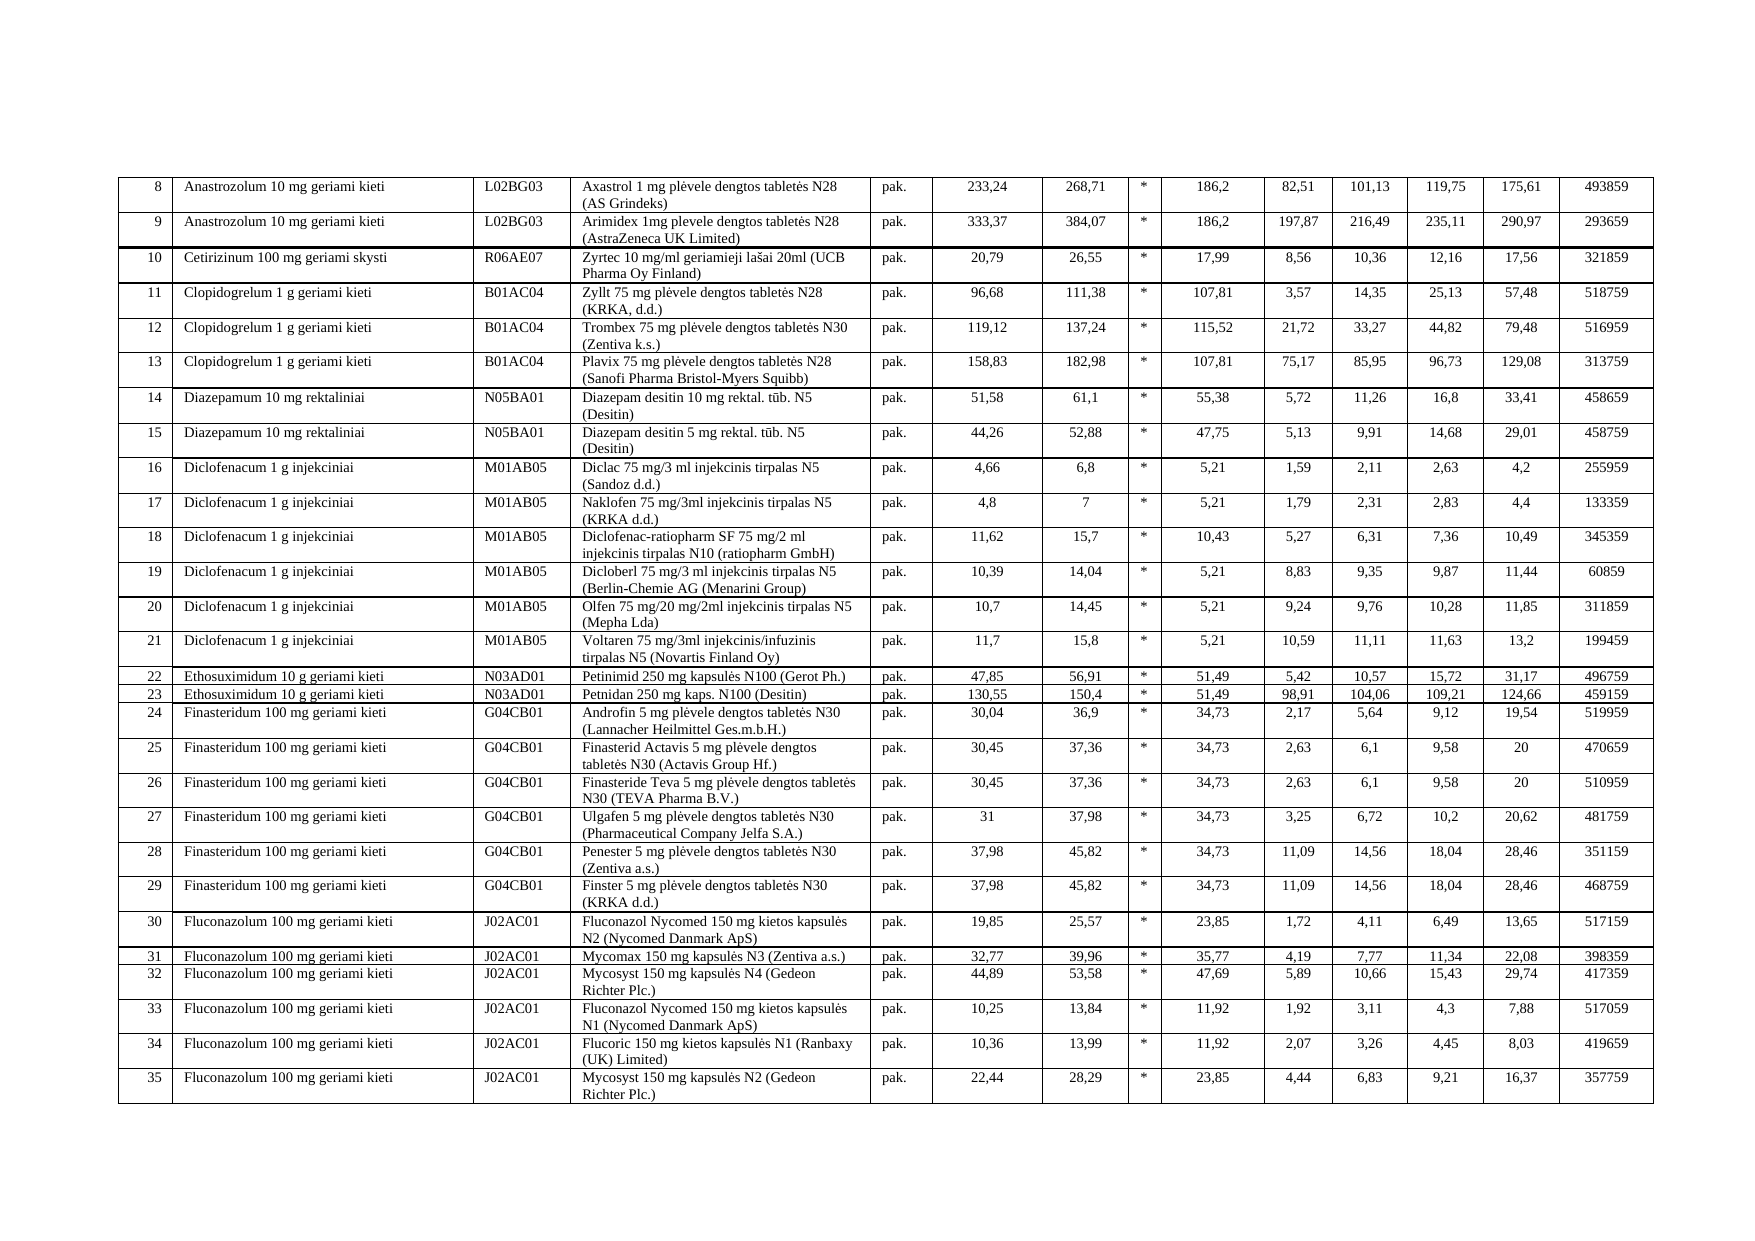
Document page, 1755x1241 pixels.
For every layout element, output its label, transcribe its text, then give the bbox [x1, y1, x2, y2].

table_cell 15,7 [1043, 528, 1128, 562]
table_cell Voltaren 75 mg/3ml injekcinis/infuzinis tirpalas N5 (Novartis Finland Oy) [571, 632, 870, 666]
table_cell Clopidogrelum 1 g geriami kieti [173, 319, 473, 352]
table_cell 107,81 [1162, 284, 1264, 318]
table_cell 3,25 [1265, 808, 1332, 842]
table_cell 182,98 [1043, 353, 1128, 387]
table_cell 44,26 [933, 424, 1042, 457]
table_cell 2,63 [1265, 774, 1332, 807]
table_cell 61,1 [1043, 389, 1128, 422]
table_cell 34,73 [1162, 704, 1264, 738]
table_cell 10,25 [933, 1000, 1042, 1033]
table_cell M01AB05 [474, 632, 570, 666]
table_cell 20,62 [1484, 808, 1559, 842]
table_cell 11,26 [1333, 389, 1407, 422]
table_cell 7 [1043, 494, 1128, 527]
table_cell 31 [933, 808, 1042, 842]
table_cell 10,36 [1333, 249, 1407, 282]
table_cell 137,24 [1043, 319, 1128, 352]
table_cell * [1129, 528, 1161, 562]
table_cell 20 [1484, 739, 1559, 772]
table_cell 458759 [1560, 424, 1653, 457]
table_cell 14,04 [1043, 563, 1128, 596]
table_cell * [1129, 948, 1161, 964]
table_cell 9,12 [1408, 704, 1483, 738]
table_cell L02BG03 [474, 178, 570, 212]
table_cell 23,85 [1162, 1069, 1264, 1102]
table_cell 268,71 [1043, 178, 1128, 212]
table_cell pak. [871, 739, 932, 772]
table_cell Finasterid Actavis 5 mg plėvele dengtos tabletės N30 (Actavis Group Hf.) [571, 739, 870, 772]
table_cell 2,63 [1265, 739, 1332, 772]
table_cell * [1129, 494, 1161, 527]
table_cell Mycosyst 150 mg kapsulės N2 (Gedeon Richter Plc.) [571, 1069, 870, 1102]
table_cell 1,72 [1265, 913, 1332, 946]
table_cell Penester 5 mg plėvele dengtos tabletės N30 (Zentiva a.s.) [571, 843, 870, 876]
table_cell 14,45 [1043, 598, 1128, 631]
table_cell * [1129, 213, 1161, 246]
table_cell 57,48 [1484, 284, 1559, 318]
table_cell * [1129, 389, 1161, 422]
table_cell 8,03 [1484, 1034, 1559, 1068]
table_cell 10,66 [1333, 965, 1407, 999]
table_cell pak. [871, 319, 932, 352]
table_cell 14,56 [1333, 877, 1407, 911]
table_cell 481759 [1560, 808, 1653, 842]
table_cell 37,98 [933, 843, 1042, 876]
table_cell 5,21 [1162, 459, 1264, 493]
table_cell 15 [119, 424, 172, 457]
table_cell pak. [871, 1034, 932, 1068]
table_cell 186,2 [1162, 213, 1264, 246]
table_cell M01AB05 [474, 598, 570, 631]
table_cell L02BG03 [474, 213, 570, 246]
table_cell 96,68 [933, 284, 1042, 318]
table_cell Diclofenacum 1 g injekciniai [173, 528, 473, 562]
table_cell pak. [871, 389, 932, 422]
table_cell * [1129, 704, 1161, 738]
table_cell Fluconazolum 100 mg geriami kieti [173, 913, 473, 946]
table_cell * [1129, 843, 1161, 876]
table_cell 30,45 [933, 739, 1042, 772]
table_cell 34,73 [1162, 877, 1264, 911]
table_cell 398359 [1560, 948, 1653, 964]
table_cell 3,11 [1333, 1000, 1407, 1033]
table_cell pak. [871, 704, 932, 738]
table_cell 10,59 [1265, 632, 1332, 666]
table_cell pak. [871, 965, 932, 999]
table_cell 56,91 [1043, 668, 1128, 684]
table_cell 8,83 [1265, 563, 1332, 596]
table_cell pak. [871, 178, 932, 212]
table_cell 1,92 [1265, 1000, 1332, 1033]
table_cell Finasteride Teva 5 mg plėvele dengtos tabletės N30 (TEVA Pharma B.V.) [571, 774, 870, 807]
table_cell 5,27 [1265, 528, 1332, 562]
table_cell 9,58 [1408, 774, 1483, 807]
table_cell 10,28 [1408, 598, 1483, 631]
table_cell Fluconazolum 100 mg geriami kieti [173, 965, 473, 999]
table_cell 5,42 [1265, 668, 1332, 684]
table_cell Petinimid 250 mg kapsulės N100 (Gerot Ph.) [571, 668, 870, 684]
table_cell 13 [119, 353, 172, 387]
table_cell pak. [871, 685, 932, 702]
table_cell 4,66 [933, 459, 1042, 493]
table_cell Clopidogrelum 1 g geriami kieti [173, 284, 473, 318]
table_cell R06AE07 [474, 249, 570, 282]
table_cell Ethosuximidum 10 g geriami kieti [173, 668, 473, 684]
table_cell Diclofenacum 1 g injekciniai [173, 459, 473, 493]
table_cell 6,8 [1043, 459, 1128, 493]
table_cell pak. [871, 913, 932, 946]
table_cell 9,58 [1408, 739, 1483, 772]
table_cell 6,1 [1333, 739, 1407, 772]
table_cell 4,19 [1265, 948, 1332, 964]
table_cell 8 [119, 178, 172, 212]
table_cell 25 [119, 739, 172, 772]
table_cell 29,01 [1484, 424, 1559, 457]
table_cell pak. [871, 213, 932, 246]
table_cell 79,48 [1484, 319, 1559, 352]
table_cell G04CB01 [474, 704, 570, 738]
table_cell 216,49 [1333, 213, 1407, 246]
table_cell 51,49 [1162, 685, 1264, 702]
table_cell 104,06 [1333, 685, 1407, 702]
table_cell 1,59 [1265, 459, 1332, 493]
table_cell 124,66 [1484, 685, 1559, 702]
table_cell 35,77 [1162, 948, 1264, 964]
table_cell 34,73 [1162, 843, 1264, 876]
table_cell 85,95 [1333, 353, 1407, 387]
table_cell 4,45 [1408, 1034, 1483, 1068]
table_cell 4,3 [1408, 1000, 1483, 1033]
table_cell pak. [871, 528, 932, 562]
table_cell * [1129, 459, 1161, 493]
table_cell pak. [871, 494, 932, 527]
table_cell 29,74 [1484, 965, 1559, 999]
table_cell 101,13 [1333, 178, 1407, 212]
table_cell Diclofenacum 1 g injekciniai [173, 632, 473, 666]
table_cell 13,99 [1043, 1034, 1128, 1068]
table_cell 11,85 [1484, 598, 1559, 631]
table_cell 45,82 [1043, 843, 1128, 876]
table_cell 10,49 [1484, 528, 1559, 562]
table_cell 6,31 [1333, 528, 1407, 562]
table_cell G04CB01 [474, 774, 570, 807]
table_cell 17,99 [1162, 249, 1264, 282]
table_cell B01AC04 [474, 319, 570, 352]
table_cell 9,24 [1265, 598, 1332, 631]
table_cell 5,89 [1265, 965, 1332, 999]
table_cell * [1129, 598, 1161, 631]
table_cell 14,56 [1333, 843, 1407, 876]
table_cell 197,87 [1265, 213, 1332, 246]
table_cell 11 [119, 284, 172, 318]
table_cell 75,17 [1265, 353, 1332, 387]
table_cell 10,39 [933, 563, 1042, 596]
table_cell 24 [119, 703, 172, 738]
table_cell 6,49 [1408, 913, 1483, 946]
table_cell * [1129, 563, 1161, 596]
table_cell Anastrozolum 10 mg geriami kieti [173, 178, 473, 212]
table_cell * [1129, 319, 1161, 352]
table_cell Finasteridum 100 mg geriami kieti [173, 877, 473, 911]
table_cell M01AB05 [474, 494, 570, 527]
table_cell G04CB01 [474, 739, 570, 772]
table_cell 23 [119, 685, 172, 702]
table_cell 111,38 [1043, 284, 1128, 318]
table_cell 17,56 [1484, 249, 1559, 282]
table_cell 25,13 [1408, 284, 1483, 318]
table_cell 37,98 [933, 877, 1042, 911]
table_cell pak. [871, 668, 932, 684]
table_cell 119,75 [1408, 178, 1483, 212]
table_cell 34,73 [1162, 774, 1264, 807]
table_cell Anastrozolum 10 mg geriami kieti [173, 213, 473, 246]
table_cell 27 [119, 808, 172, 842]
table_cell pak. [871, 877, 932, 911]
table_cell pak. [871, 1000, 932, 1033]
table_cell 470659 [1560, 739, 1653, 772]
table_cell 2,11 [1333, 459, 1407, 493]
table_cell 186,2 [1162, 178, 1264, 212]
table_cell 321859 [1560, 249, 1653, 282]
table_cell 20 [1484, 774, 1559, 807]
table_cell 11,63 [1408, 632, 1483, 666]
table_cell J02AC01 [474, 1000, 570, 1033]
table_cell Clopidogrelum 1 g geriami kieti [173, 353, 473, 387]
table_cell 16,8 [1408, 389, 1483, 422]
table_cell 11,92 [1162, 1000, 1264, 1033]
table_cell 10 [119, 249, 172, 282]
table_cell 11,09 [1265, 843, 1332, 876]
table_cell pak. [871, 774, 932, 807]
table_cell 96,73 [1408, 353, 1483, 387]
table_cell J02AC01 [474, 948, 570, 964]
table_cell 21 [119, 632, 172, 666]
table_cell Diazepamum 10 mg rektaliniai [173, 389, 473, 422]
table_cell * [1129, 877, 1161, 911]
table_cell Fluconazol Nycomed 150 mg kietos kapsulės N1 (Nycomed Danmark ApS) [571, 1000, 870, 1033]
table_cell 2,31 [1333, 494, 1407, 527]
table_cell 5,21 [1162, 494, 1264, 527]
table_cell 37,98 [1043, 808, 1128, 842]
table_cell 7,88 [1484, 1000, 1559, 1033]
table_cell * [1129, 739, 1161, 772]
table_cell * [1129, 1000, 1161, 1033]
table_cell 33,41 [1484, 389, 1559, 422]
table_cell pak. [871, 808, 932, 842]
table_cell pak. [871, 563, 932, 596]
table_cell Fluconazolum 100 mg geriami kieti [173, 1034, 473, 1068]
table_cell 290,97 [1484, 213, 1559, 246]
table_cell 109,21 [1408, 685, 1483, 702]
table_cell 55,38 [1162, 389, 1264, 422]
table_cell pak. [871, 632, 932, 666]
table_cell pak. [871, 598, 932, 631]
table_cell Diazepam desitin 10 mg rektal. tūb. N5 (Desitin) [571, 389, 870, 422]
table_cell 2,17 [1265, 704, 1332, 738]
table_cell 9,87 [1408, 563, 1483, 596]
table_cell 496759 [1560, 668, 1653, 684]
table_cell 47,85 [933, 668, 1042, 684]
table_cell Finster 5 mg plėvele dengtos tabletės N30 (KRKA d.d.) [571, 877, 870, 911]
table_cell 15,72 [1408, 668, 1483, 684]
table_cell pak. [871, 353, 932, 387]
table_cell 517159 [1560, 913, 1653, 946]
table_cell 333,37 [933, 213, 1042, 246]
table_cell 115,52 [1162, 319, 1264, 352]
table_cell 51,49 [1162, 668, 1264, 684]
table_cell 16 [119, 458, 172, 493]
table_cell 10,43 [1162, 528, 1264, 562]
table_cell 9 [119, 213, 172, 246]
table_cell 45,82 [1043, 877, 1128, 911]
table_cell 10,36 [933, 1034, 1042, 1068]
table_cell 26,55 [1043, 249, 1128, 282]
table_cell Olfen 75 mg/20 mg/2ml injekcinis tirpalas N5 (Mepha Lda) [571, 598, 870, 631]
table_cell 20,79 [933, 249, 1042, 282]
table_cell 13,2 [1484, 632, 1559, 666]
table_cell 12 [119, 319, 172, 352]
table_cell B01AC04 [474, 284, 570, 318]
table_cell 417359 [1560, 965, 1653, 999]
table_cell 44,89 [933, 965, 1042, 999]
table_cell 33,27 [1333, 319, 1407, 352]
table_cell Flucoric 150 mg kietos kapsulės N1 (Ranbaxy (UK) Limited) [571, 1034, 870, 1068]
table_cell 11,34 [1408, 948, 1483, 964]
table_cell N03AD01 [474, 685, 570, 702]
table_cell pak. [871, 459, 932, 493]
table_cell 16,37 [1484, 1069, 1559, 1102]
table_cell 28 [119, 843, 172, 876]
table_cell 19,54 [1484, 704, 1559, 738]
table_cell 516959 [1560, 319, 1653, 352]
table_cell Cetirizinum 100 mg geriami skysti [173, 249, 473, 282]
table_cell * [1129, 1069, 1161, 1102]
table_cell * [1129, 353, 1161, 387]
table_cell 52,88 [1043, 424, 1128, 457]
table_cell * [1129, 913, 1161, 946]
table_cell 7,36 [1408, 528, 1483, 562]
table_cell 11,09 [1265, 877, 1332, 911]
table_cell 517059 [1560, 1000, 1653, 1033]
table_cell 21,72 [1265, 319, 1332, 352]
table_cell 98,91 [1265, 685, 1332, 702]
table_cell 119,12 [933, 319, 1042, 352]
table_cell Trombex 75 mg plėvele dengtos tabletės N30 (Zentiva k.s.) [571, 319, 870, 352]
table_cell pak. [871, 843, 932, 876]
table_cell 13,84 [1043, 1000, 1128, 1033]
table_cell 30 [119, 912, 172, 946]
table_cell 82,51 [1265, 178, 1332, 212]
table_cell Finasteridum 100 mg geriami kieti [173, 808, 473, 842]
table_cell N05BA01 [474, 389, 570, 422]
table_cell Ulgafen 5 mg plėvele dengtos tabletės N30 (Pharmaceutical Company Jelfa S.A.) [571, 808, 870, 842]
table_cell 493859 [1560, 178, 1653, 212]
table_cell 53,58 [1043, 965, 1128, 999]
table_cell Diazepam desitin 5 mg rektal. tūb. N5 (Desitin) [571, 424, 870, 457]
table_cell * [1129, 668, 1161, 684]
table_cell 31 [119, 948, 172, 964]
table_cell 9,76 [1333, 598, 1407, 631]
table_cell 313759 [1560, 353, 1653, 387]
table_cell 9,35 [1333, 563, 1407, 596]
table_cell 28,29 [1043, 1069, 1128, 1102]
table_cell 26 [119, 774, 172, 807]
table_cell 468759 [1560, 877, 1653, 911]
table_cell 11,11 [1333, 632, 1407, 666]
table_cell 22,08 [1484, 948, 1559, 964]
table_cell pak. [871, 424, 932, 457]
table_cell 107,81 [1162, 353, 1264, 387]
table_cell Fluconazolum 100 mg geriami kieti [173, 1069, 473, 1102]
table_cell 5,13 [1265, 424, 1332, 457]
table_cell 37,36 [1043, 739, 1128, 772]
table_cell J02AC01 [474, 913, 570, 946]
table_cell 8,56 [1265, 249, 1332, 282]
table_cell 345359 [1560, 528, 1653, 562]
table_cell 18,04 [1408, 877, 1483, 911]
table_cell 28,46 [1484, 843, 1559, 876]
table_cell 23,85 [1162, 913, 1264, 946]
table_cell 30,45 [933, 774, 1042, 807]
table_cell 5,64 [1333, 704, 1407, 738]
table_cell J02AC01 [474, 965, 570, 999]
table_cell Finasteridum 100 mg geriami kieti [173, 774, 473, 807]
table_cell Axastrol 1 mg plėvele dengtos tabletės N28 (AS Grindeks) [571, 178, 870, 212]
table_cell * [1129, 965, 1161, 999]
table_cell Arimidex 1mg plevele dengtos tabletės N28 (AstraZeneca UK Limited) [571, 213, 870, 246]
table_cell 18,04 [1408, 843, 1483, 876]
table_cell 12,16 [1408, 249, 1483, 282]
table_cell 14,68 [1408, 424, 1483, 457]
table_cell Zyrtec 10 mg/ml geriamieji lašai 20ml (UCB Pharma Oy Finland) [571, 249, 870, 282]
table_cell * [1129, 808, 1161, 842]
table_cell 60859 [1560, 563, 1653, 596]
table_cell 293659 [1560, 213, 1653, 246]
table_cell Androfin 5 mg plėvele dengtos tabletės N30 (Lannacher Heilmittel Ges.m.b.H.) [571, 704, 870, 738]
table_cell 20 [119, 598, 172, 631]
table_cell 5,72 [1265, 389, 1332, 422]
table_cell 31,17 [1484, 668, 1559, 684]
table_cell 51,58 [933, 389, 1042, 422]
table_cell 4,44 [1265, 1069, 1332, 1102]
table_cell 2,83 [1408, 494, 1483, 527]
table_cell Mycomax 150 mg kapsulės N3 (Zentiva a.s.) [571, 948, 870, 964]
table_cell 5,21 [1162, 598, 1264, 631]
table_cell 384,07 [1043, 213, 1128, 246]
table_cell * [1129, 1034, 1161, 1068]
table_cell N05BA01 [474, 424, 570, 457]
table_cell Mycosyst 150 mg kapsulės N4 (Gedeon Richter Plc.) [571, 965, 870, 999]
table_cell Petnidan 250 mg kaps. N100 (Desitin) [571, 685, 870, 702]
table_cell * [1129, 178, 1161, 212]
table_cell 7,77 [1333, 948, 1407, 964]
table_cell Ethosuximidum 10 g geriami kieti [173, 685, 473, 702]
table_cell 133359 [1560, 494, 1653, 527]
table_cell 9,21 [1408, 1069, 1483, 1102]
table_cell Finasteridum 100 mg geriami kieti [173, 739, 473, 772]
table_cell * [1129, 685, 1161, 702]
table_cell 518759 [1560, 284, 1653, 318]
table_cell Naklofen 75 mg/3ml injekcinis tirpalas N5 (KRKA d.d.) [571, 494, 870, 527]
table_cell 15,43 [1408, 965, 1483, 999]
table_cell 17 [119, 494, 172, 527]
table_cell 28,46 [1484, 877, 1559, 911]
table_cell 14 [119, 388, 172, 422]
table_cell M01AB05 [474, 528, 570, 562]
table_cell 357759 [1560, 1069, 1653, 1102]
table_cell 419659 [1560, 1034, 1653, 1068]
table_cell Diclofenac-ratiopharm SF 75 mg/2 ml injekcinis tirpalas N10 (ratiopharm GmbH) [571, 528, 870, 562]
table_cell 47,75 [1162, 424, 1264, 457]
table_cell Diclofenacum 1 g injekciniai [173, 598, 473, 631]
table_cell 22,44 [933, 1069, 1042, 1102]
table_cell 130,55 [933, 685, 1042, 702]
table_cell 4,2 [1484, 459, 1559, 493]
table_cell 34 [119, 1034, 172, 1068]
table_cell 1,79 [1265, 494, 1332, 527]
table_cell * [1129, 774, 1161, 807]
table_cell * [1129, 632, 1161, 666]
table_cell 11,92 [1162, 1034, 1264, 1068]
table_cell 459159 [1560, 685, 1653, 702]
table_cell Zyllt 75 mg plėvele dengtos tabletės N28 (KRKA, d.d.) [571, 284, 870, 318]
table_cell 255959 [1560, 459, 1653, 493]
table_cell 6,72 [1333, 808, 1407, 842]
table_cell 34,73 [1162, 808, 1264, 842]
table_cell N03AD01 [474, 668, 570, 684]
table_cell 10,7 [933, 598, 1042, 631]
table_cell 13,65 [1484, 913, 1559, 946]
table_cell Fluconazolum 100 mg geriami kieti [173, 1000, 473, 1033]
table_cell Finasteridum 100 mg geriami kieti [173, 843, 473, 876]
table_cell G04CB01 [474, 843, 570, 876]
table_cell 44,82 [1408, 319, 1483, 352]
table_cell 9,91 [1333, 424, 1407, 457]
table_cell pak. [871, 249, 932, 282]
table_cell 175,61 [1484, 178, 1559, 212]
table_cell B01AC04 [474, 353, 570, 387]
table_cell Diclofenacum 1 g injekciniai [173, 563, 473, 596]
table_cell 150,4 [1043, 685, 1128, 702]
table_cell 32 [119, 965, 172, 999]
table_cell 2,63 [1408, 459, 1483, 493]
table_cell 129,08 [1484, 353, 1559, 387]
table_cell 519959 [1560, 704, 1653, 738]
table_cell 510959 [1560, 774, 1653, 807]
table_cell Diclac 75 mg/3 ml injekcinis tirpalas N5 (Sandoz d.d.) [571, 459, 870, 493]
table_cell 199459 [1560, 632, 1653, 666]
table_cell 22 [119, 667, 172, 684]
table_cell 33 [119, 1000, 172, 1033]
table_cell * [1129, 249, 1161, 282]
table_cell 15,8 [1043, 632, 1128, 666]
table_cell 5,21 [1162, 632, 1264, 666]
table_cell 35 [119, 1069, 172, 1102]
table_cell M01AB05 [474, 459, 570, 493]
table_cell Plavix 75 mg plėvele dengtos tabletės N28 (Sanofi Pharma Bristol-Myers Squibb) [571, 353, 870, 387]
table_cell 30,04 [933, 704, 1042, 738]
table_cell 4,11 [1333, 913, 1407, 946]
table_cell Dicloberl 75 mg/3 ml injekcinis tirpalas N5 (Berlin-Chemie AG (Menarini Group) [571, 563, 870, 596]
table_cell 4,8 [933, 494, 1042, 527]
table_cell 14,35 [1333, 284, 1407, 318]
table_cell 18 [119, 528, 172, 562]
table_cell 34,73 [1162, 739, 1264, 772]
table_cell G04CB01 [474, 877, 570, 911]
table_cell 4,4 [1484, 494, 1559, 527]
table_cell Fluconazolum 100 mg geriami kieti [173, 948, 473, 964]
table_cell J02AC01 [474, 1034, 570, 1068]
table_cell pak. [871, 1069, 932, 1102]
table_cell 3,57 [1265, 284, 1332, 318]
table_cell Diazepamum 10 mg rektaliniai [173, 424, 473, 457]
table_cell G04CB01 [474, 808, 570, 842]
table_cell 6,83 [1333, 1069, 1407, 1102]
table_cell 10,2 [1408, 808, 1483, 842]
table_cell 158,83 [933, 353, 1042, 387]
table_cell 458659 [1560, 389, 1653, 422]
table_cell 5,21 [1162, 563, 1264, 596]
table_cell 19,85 [933, 913, 1042, 946]
table_cell 32,77 [933, 948, 1042, 964]
table_cell 233,24 [933, 178, 1042, 212]
table_cell M01AB05 [474, 563, 570, 596]
table_cell Fluconazol Nycomed 150 mg kietos kapsulės N2 (Nycomed Danmark ApS) [571, 913, 870, 946]
table_cell 311859 [1560, 598, 1653, 631]
table_cell 36,9 [1043, 704, 1128, 738]
table_cell J02AC01 [474, 1069, 570, 1102]
table_cell 25,57 [1043, 913, 1128, 946]
table_cell * [1129, 284, 1161, 318]
table_cell 19 [119, 563, 172, 596]
table_cell 3,26 [1333, 1034, 1407, 1068]
table_cell 11,62 [933, 528, 1042, 562]
table_cell 6,1 [1333, 774, 1407, 807]
table_cell 29 [119, 877, 172, 911]
table_cell 11,7 [933, 632, 1042, 666]
table_cell 351159 [1560, 843, 1653, 876]
table_cell 39,96 [1043, 948, 1128, 964]
table_cell * [1129, 424, 1161, 457]
table_cell Diclofenacum 1 g injekciniai [173, 494, 473, 527]
table_cell pak. [871, 284, 932, 318]
table_cell Finasteridum 100 mg geriami kieti [173, 704, 473, 738]
table_cell 235,11 [1408, 213, 1483, 246]
table_cell 10,57 [1333, 668, 1407, 684]
table_cell 11,44 [1484, 563, 1559, 596]
table_cell 37,36 [1043, 774, 1128, 807]
table_cell pak. [871, 948, 932, 964]
table_cell 2,07 [1265, 1034, 1332, 1068]
table_cell 47,69 [1162, 965, 1264, 999]
